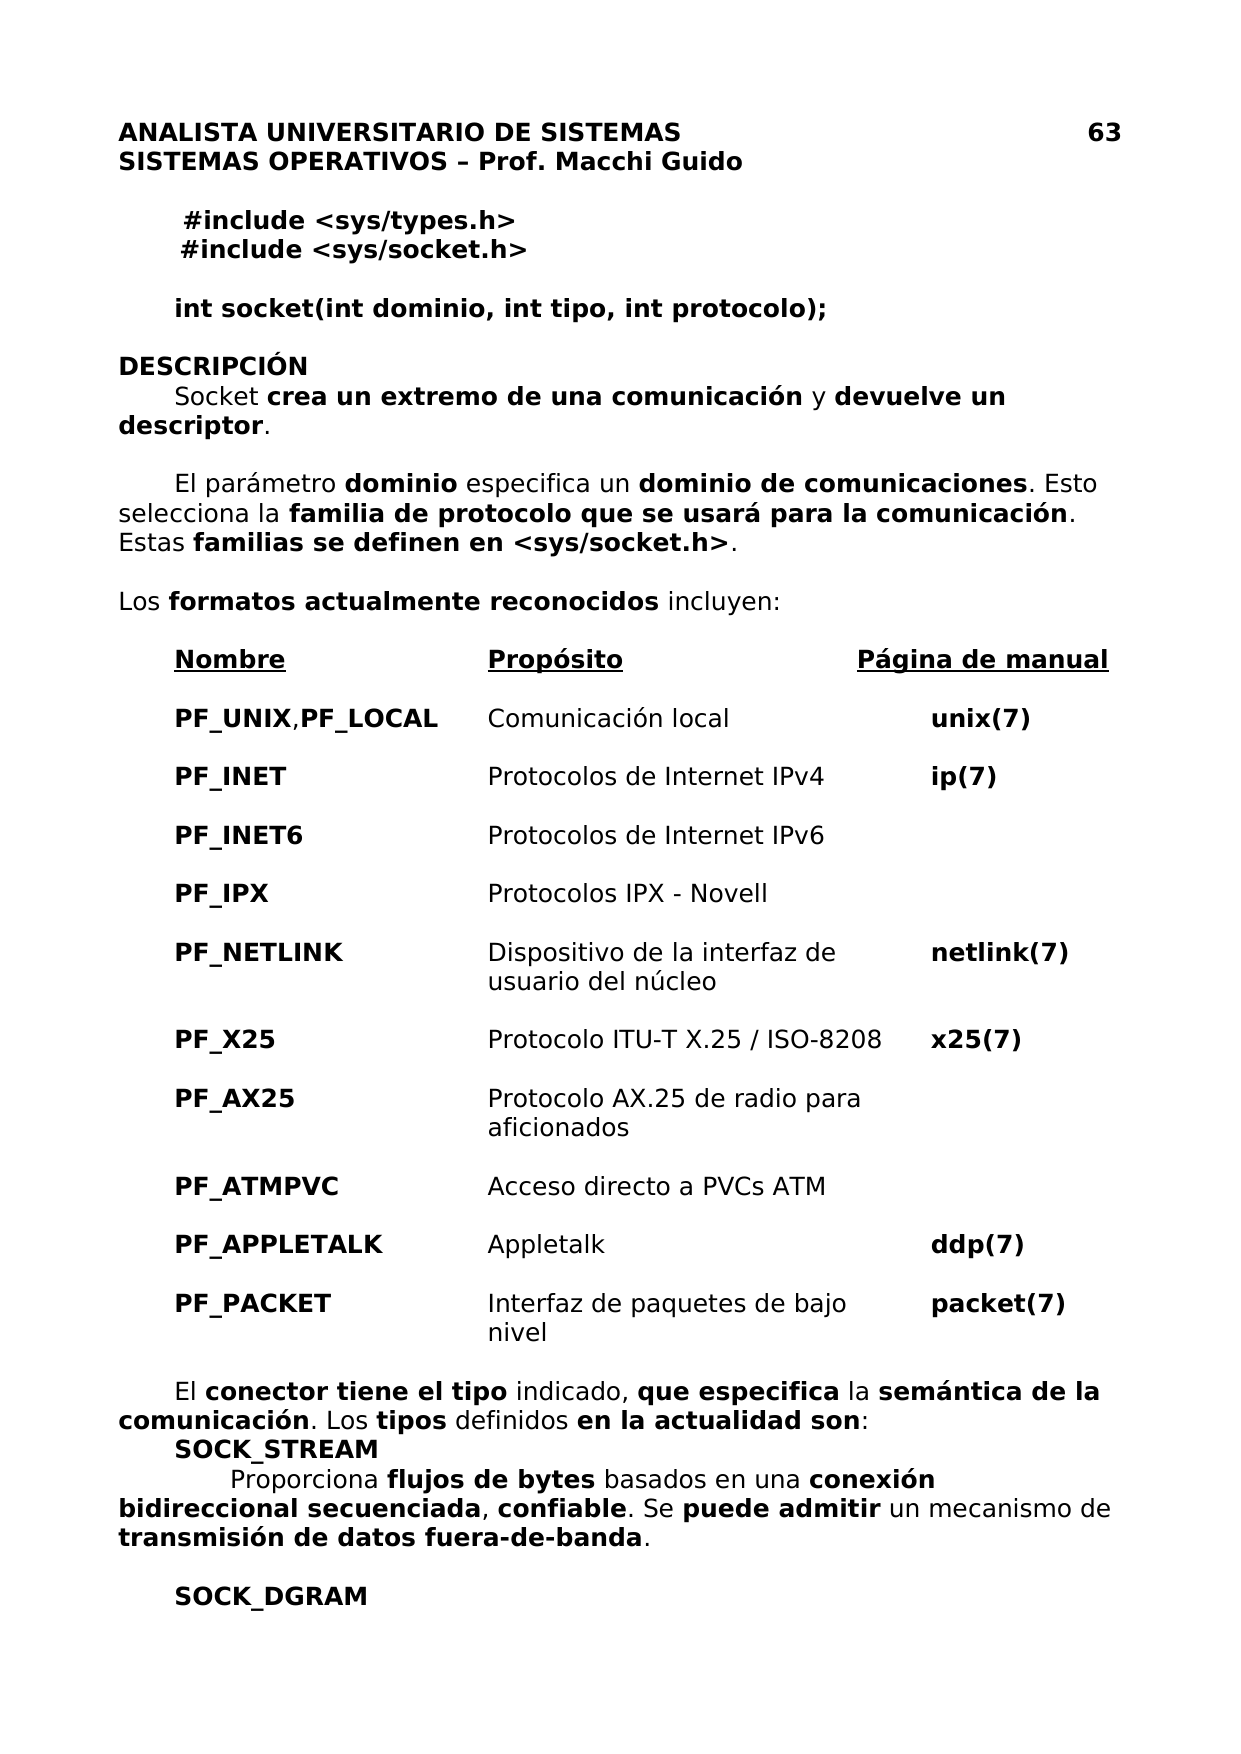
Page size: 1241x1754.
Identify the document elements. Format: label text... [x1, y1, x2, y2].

text PF_PACKET Interfaz de paquetes de bajo packet(7) [118, 1289, 1122, 1318]
text PF_AX25 Protocolo AX.25 de radio para [118, 1084, 1122, 1113]
text PF_IPX Protocolos IPX - Novell [118, 879, 1122, 909]
text usuario del núcleo [118, 967, 1122, 996]
text Nombre Propósito Página de manual [118, 645, 1122, 674]
text PF_INET Protocolos de Internet IPv4 ip(7) [118, 762, 1122, 792]
text Los formatos actualmente reconocidos incluyen: [118, 587, 1122, 616]
text PF_INET6 Protocolos de Internet IPv6 [118, 821, 1122, 850]
text aficionados [118, 1113, 1122, 1143]
text PF_X25 Protocolo ITU-T X.25 / ISO-8208 x25(7) [118, 1026, 1122, 1055]
text El conector tiene el tipo indicado, que especifica la semántica de la comunicación. Los tipos definidos en la actualidad son: [118, 1377, 1122, 1436]
text DESCRIPCIÓN [118, 352, 1122, 382]
text PF_APPLETALK Appletalk ddp(7) [118, 1231, 1122, 1260]
text #include <sys/socket.h> [118, 235, 1122, 265]
text PF_ATMPVC Acceso directo a PVCs ATM [118, 1172, 1122, 1201]
text PF_UNIX,PF_LOCAL Comunicación local unix(7) [118, 704, 1122, 733]
text Socket crea un extremo de una comunicación y devuelve un descriptor. [118, 382, 1122, 440]
text SOCK_STREAM [118, 1436, 1122, 1465]
text #include <sys/types.h> [118, 206, 1122, 235]
text Proporciona flujos de bytes basados en una conexión bidireccional secuenciada, confiable. Se puede admitir un mecanismo de transmisión de datos fuera-de-banda. [118, 1465, 1122, 1553]
text nivel [118, 1318, 1122, 1348]
text PF_NETLINK Dispositivo de la interfaz de netlink(7) [118, 938, 1122, 967]
text El parámetro dominio especifica un dominio de comunicaciones. Esto selecciona la familia de protocolo que se usará para la comunicación. Estas familias se definen en <sys/socket.h>. [118, 469, 1122, 557]
text int socket(int dominio, int tipo, int protocolo); [118, 294, 1122, 323]
text SOCK_DGRAM [118, 1582, 1122, 1611]
